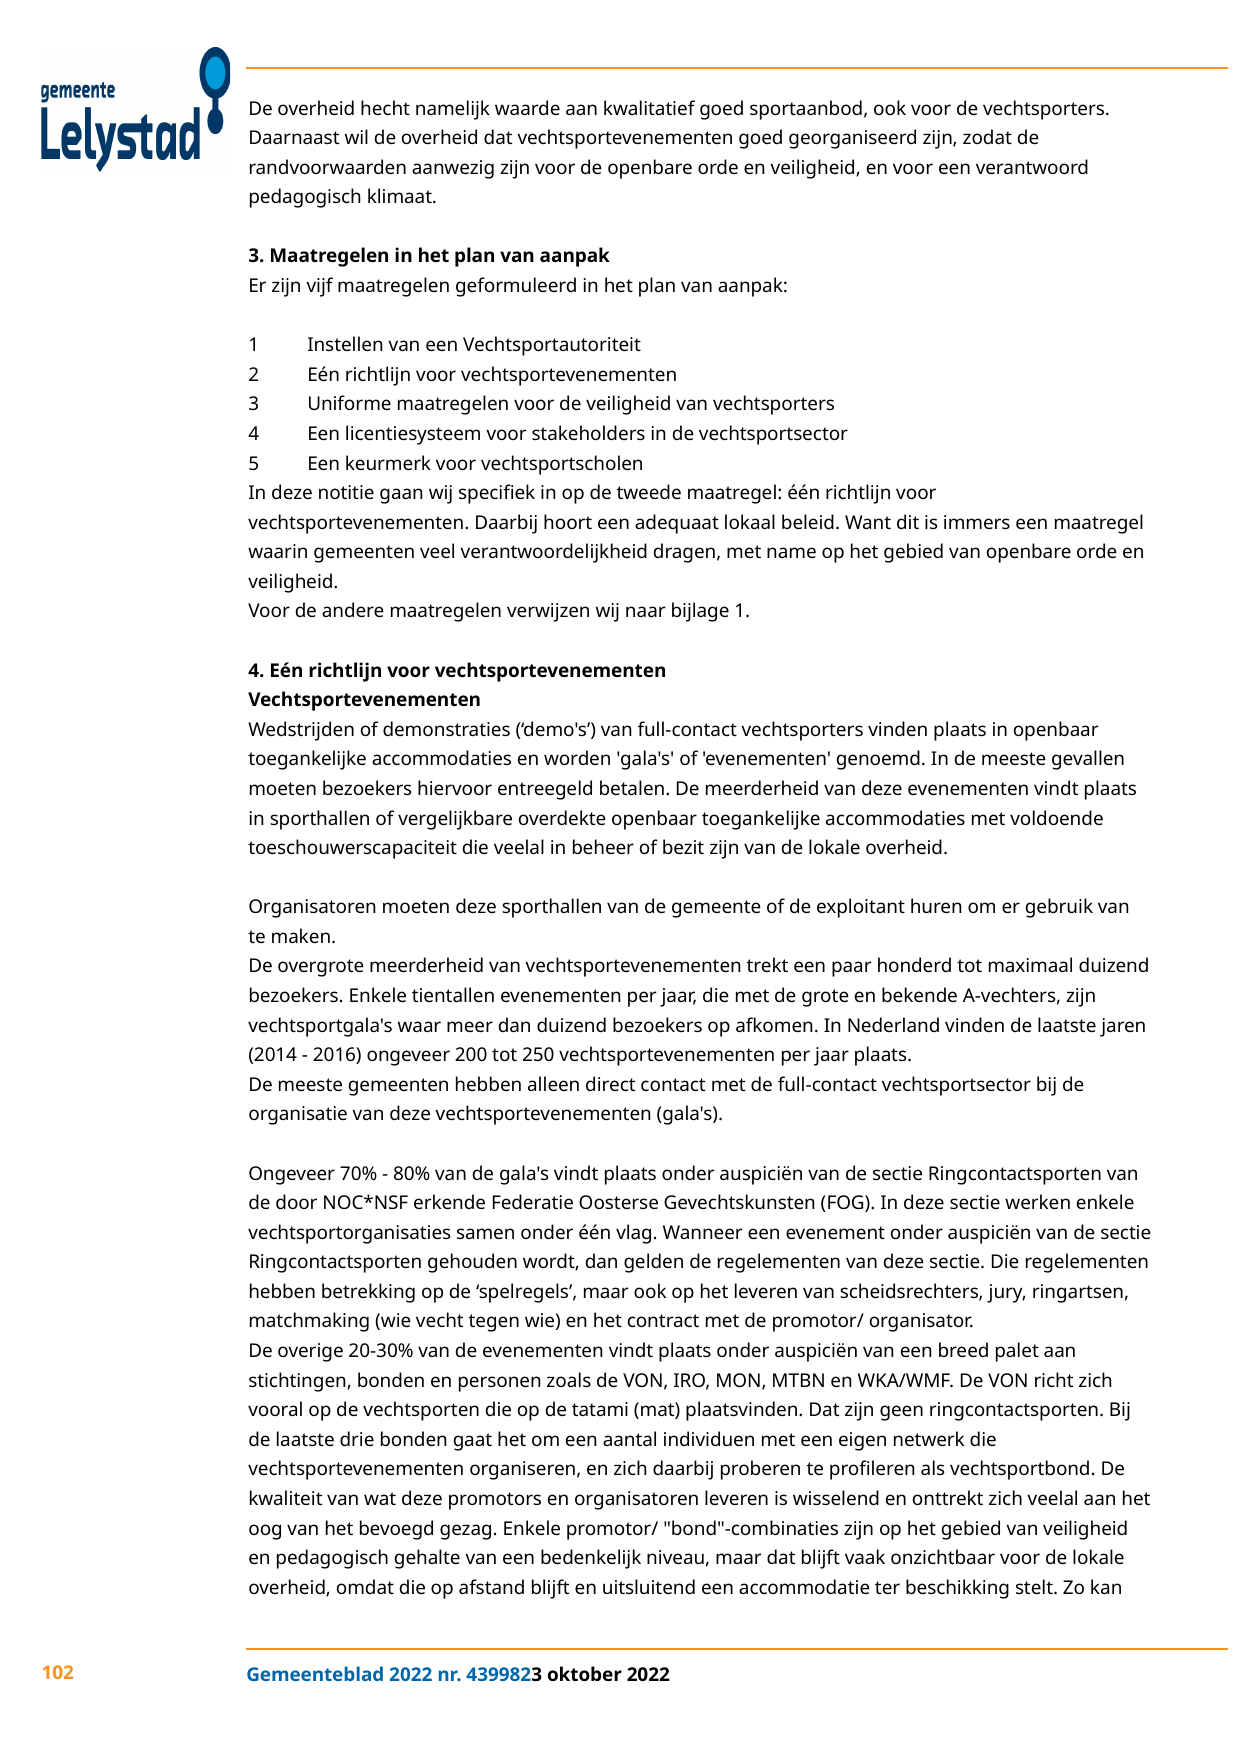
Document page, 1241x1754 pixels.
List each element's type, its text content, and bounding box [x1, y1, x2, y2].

list Eén richtlijn voor vechtsportevenementen [248, 361, 1152, 387]
list Een keurmerk voor vechtsportscholen [248, 450, 1152, 476]
text Voor de andere maatregelen verwijzen wij naar bijlage 1. [248, 598, 1152, 623]
text Organisatoren moeten deze sporthallen van de gemeente of de exploitant huren om er gebruik van te maken. [248, 893, 1152, 949]
text De overheid hecht namelijk waarde aan kwalitatief goed sportaanbod, ook voor de vechtsporters. Daarnaast wil de overheid dat vechtsportevenementen goed georganiseerd zijn, zodat de randvoorwaarden aanwezig zijn voor de openbare orde en veiligheid, en voor een verantwoord pedagogisch klimaat. [248, 95, 1152, 209]
text 4. Eén richtlijn voor vechtsportevenementen [248, 657, 1152, 683]
list Een licentiesysteem voor stakeholders in de vechtsportsector [248, 420, 1152, 446]
text Er zijn vijf maatregelen geformuleerd in het plan van aanpak: [248, 272, 1152, 298]
text Vechtsportevenementen [248, 686, 1152, 712]
text In deze notitie gaan wij specifiek in op de tweede maatregel: één richtlijn voor vechtsportevenementen. Daarbij hoort een adequaat lokaal beleid. Want dit is immers een maatregel waarin gemeenten veel verantwoordelijkheid dragen, met name op het gebied van openbare orde en veiligheid. [248, 479, 1152, 594]
list Uniforme maatregelen voor de veiligheid van vechtsporters [248, 391, 1152, 416]
text 3. Maatregelen in het plan van aanpak [248, 243, 1152, 268]
list Instellen van een Vechtsportautoriteit [248, 331, 1152, 357]
text De meeste gemeenten hebben alleen direct contact met de full-contact vechtsportsector bij de organisatie van deze vechtsportevenementen (gala's). [248, 1071, 1152, 1126]
text Wedstrijden of demonstraties (‘demo's’) van full-contact vechtsporters vinden plaats in openbaar toegankelijke accommodaties en worden 'gala's' of 'evenementen' genoemd. In de meeste gevallen moeten bezoekers hiervoor entreegeld betalen. De meerderheid van deze evenementen vindt plaats in sporthallen of vergelijkbare overdekte openbaar toegankelijke accommodaties met voldoende toeschouwerscapaciteit die veelal in beheer of bezit zijn van de lokale overheid. [248, 716, 1152, 860]
text De overgrote meerderheid van vechtsportevenementen trekt een paar honderd tot maximaal duizend bezoekers. Enkele tientallen evenementen per jaar, die met de grote en bekende A-vechters, zijn vechtsportgala's waar meer dan duizend bezoekers op afkomen. In Nederland vinden de laatste jaren (2014 - 2016) ongeveer 200 tot 250 vechtsportevenementen per jaar plaats. [248, 953, 1152, 1067]
text De overige 20-30% van de evenementen vindt plaats onder auspiciën van een breed palet aan stichtingen, bonden en personen zoals de VON, IRO, MON, MTBN en WKA/WMF. De VON richt zich vooral op de vechtsporten die op de tatami (mat) plaatsvinden. Dat zijn geen ringcontactsporten. Bij de laatste drie bonden gaat het om een aantal individuen met een eigen netwerk die vechtsportevenementen organiseren, en zich daarbij proberen te profileren als vechtsportbond. De kwaliteit van wat deze promotors en organisatoren leveren is wisselend en onttrekt zich veelal aan het oog van het bevoegd gezag. Enkele promotor/ "bond"-combinaties zijn op het gebied van veiligheid en pedagogisch gehalte van een bedenkelijk niveau, maar dat blijft vaak onzichtbaar voor de lokale overheid, omdat die op afstand blijft en uitsluitend een accommodatie ter beschikking stelt. Zo kan [248, 1337, 1152, 1600]
text Ongeveer 70% - 80% van de gala's vindt plaats onder auspiciën van de sectie Ringcontactsporten van de door NOC*NSF erkende Federatie Oosterse Gevechtskunsten (FOG). In deze sectie werken enkele vechtsportorganisaties samen onder één vlag. Wanneer een evenement onder auspiciën van de sectie Ringcontactsporten gehouden wordt, dan gelden de regelementen van deze sectie. Die regelementen hebben betrekking op de ‘spelregels’, maar ook op het leveren van scheidsrechters, jury, ringartsen, matchmaking (wie vecht tegen wie) en het contract met de promotor/ organisator. [248, 1160, 1152, 1333]
picture [41, 47, 231, 172]
